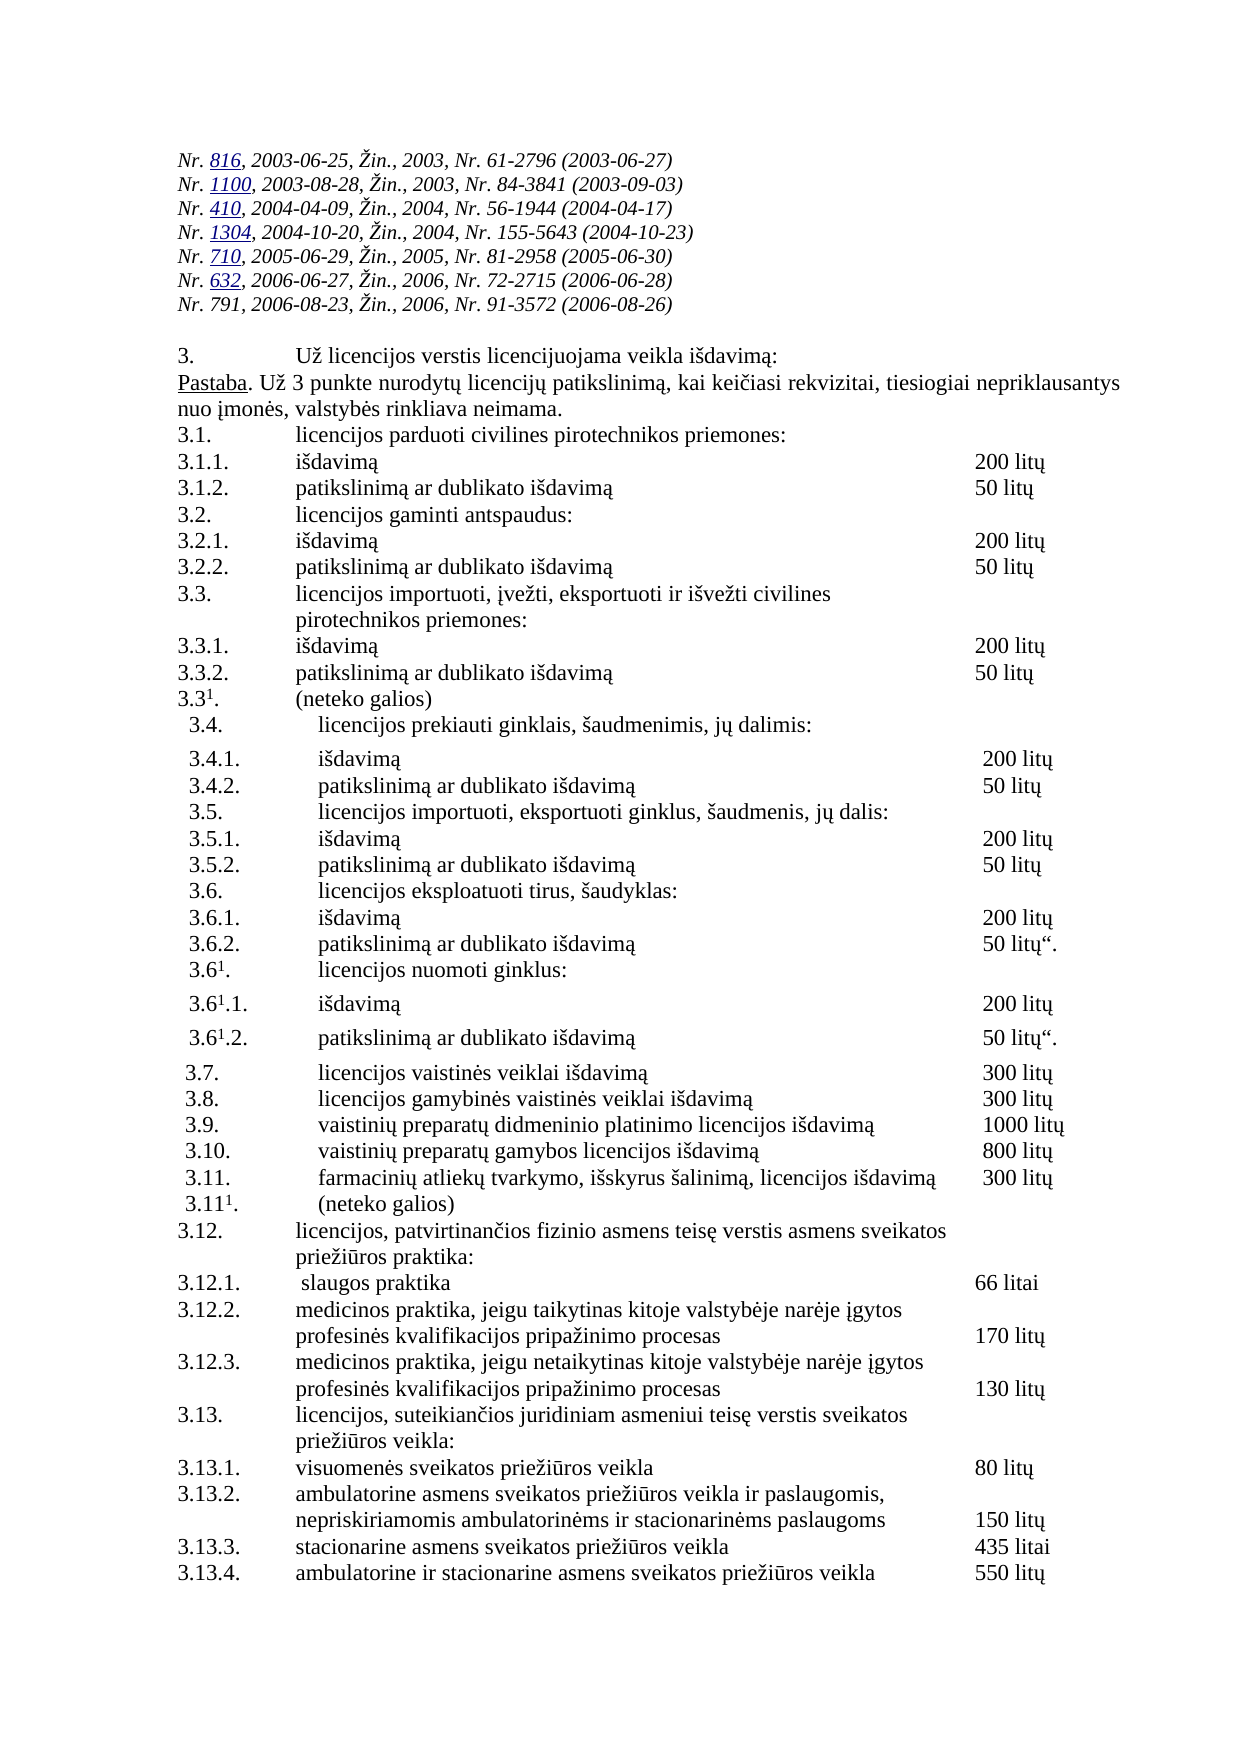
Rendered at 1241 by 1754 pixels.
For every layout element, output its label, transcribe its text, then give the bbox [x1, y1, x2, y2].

table_cell 300 litų [971, 1085, 1133, 1111]
text Nr. 710, 2005-06-29, Žin., 2005, Nr. 81-2958 (2005-06-30) [177, 244, 1122, 268]
table_cell patikslinimą ar dublikato išdavimą [307, 930, 971, 956]
text 3.1.1. išdavimą 200 litų [177, 448, 1122, 474]
table_cell licencijos nuomoti ginklus: [307, 956, 971, 990]
text Nr. 632, 2006-06-27, Žin., 2006, Nr. 72-2715 (2006-06-28) [177, 268, 1122, 292]
text Nr. 1100, 2003-08-28, Žin., 2003, Nr. 84-3841 (2003-09-03) [177, 172, 1122, 196]
table_cell 1000 litų [971, 1111, 1133, 1138]
table_cell 3.9. [174, 1111, 307, 1138]
text 3.2. licencijos gaminti antspaudus: [177, 501, 1122, 527]
table_cell išdavimą [307, 904, 971, 930]
text profesinės kvalifikacijos pripažinimo procesas 130 litų [177, 1375, 1122, 1401]
table_cell 3.10. [174, 1138, 307, 1164]
table_cell 3.5.2. [177, 851, 307, 877]
table_cell patikslinimą ar dublikato išdavimą [307, 1025, 971, 1058]
text 3.13. licencijos, suteikiančios juridiniam asmeniui teisę verstis sveikatos [177, 1401, 1122, 1427]
table_cell 3.61.1. [177, 990, 307, 1024]
table_cell (neteko galios) [307, 1190, 971, 1217]
table_cell 3.4.1. [177, 746, 307, 772]
text profesinės kvalifikacijos pripažinimo procesas 170 litų [177, 1322, 1122, 1348]
table_cell [971, 1190, 1133, 1217]
table_cell 3.6.1. [177, 904, 307, 930]
table_cell 200 litų [971, 825, 1133, 851]
table_cell licencijos vaistinės veiklai išdavimą [307, 1059, 971, 1085]
table_cell 50 litų [971, 772, 1133, 798]
table_cell farmacinių atliekų tvarkymo, išskyrus šalinimą, licencijos išdavimą [307, 1164, 971, 1190]
table_cell 200 litų [971, 904, 1133, 930]
table_cell 300 litų [971, 1059, 1133, 1085]
table_cell licencijos importuoti, eksportuoti ginklus, šaudmenis, jų dalis: [307, 798, 971, 824]
text pirotechnikos priemones: [177, 606, 974, 632]
table_cell išdavimą [307, 825, 971, 851]
table_header 3.4. [177, 711, 307, 746]
table_cell išdavimą [307, 746, 971, 772]
table_cell 3.6. [177, 877, 307, 904]
table_cell 3.7. [174, 1059, 307, 1085]
table_cell [971, 798, 1133, 824]
text 3.3.2. patikslinimą ar dublikato išdavimą 50 litų [177, 659, 1122, 685]
table_cell 3.5. [177, 798, 307, 824]
text Pastaba. Už 3 punkte nurodytų licencijų patikslinimą, kai keičiasi rekvizitai, tiesiogiai nepriklausantys nuo įmonės, valstybės rinkliava neimama. [177, 369, 1122, 422]
text 3.13.3. stacionarine asmens sveikatos priežiūros veikla 435 litai [177, 1533, 1122, 1559]
text 3.2.1. išdavimą 200 litų [177, 527, 1122, 553]
table_cell 3.111. [174, 1190, 307, 1217]
table_cell 300 litų [971, 1164, 1133, 1190]
text 3.13.4. ambulatorine ir stacionarine asmens sveikatos priežiūros veikla 550 litų [177, 1559, 1122, 1586]
text 3.12.2. medicinos praktika, jeigu taikytinas kitoje valstybėje narėje įgytos [177, 1296, 1122, 1322]
table_cell 3.8. [174, 1085, 307, 1111]
table_cell 3.6.2. [177, 930, 307, 956]
table_header [971, 711, 1133, 746]
table_cell 3.5.1. [177, 825, 307, 851]
text 3.2.2. patikslinimą ar dublikato išdavimą 50 litų [177, 553, 1122, 580]
text 3.31. (neteko galios) [177, 685, 1122, 711]
text priežiūros veikla: [251, 1427, 1122, 1454]
table_cell 50 litų [971, 851, 1133, 877]
text 3.12.1. slaugos praktika 66 litai [177, 1269, 1122, 1296]
table_cell vaistinių preparatų didmeninio platinimo licencijos išdavimą [307, 1111, 971, 1138]
table_cell licencijos eksploatuoti tirus, šaudyklas: [307, 877, 971, 904]
text nepriskiriamomis ambulatorinėms ir stacionarinėms paslaugoms 150 litų [251, 1507, 1122, 1533]
table_cell licencijos gamybinės vaistinės veiklai išdavimą [307, 1085, 971, 1111]
table_cell išdavimą [307, 990, 971, 1024]
table_cell [971, 877, 1133, 904]
text 3.12. licencijos, patvirtinančios fizinio asmens teisę verstis asmens sveikatos [177, 1217, 1122, 1243]
table_cell patikslinimą ar dublikato išdavimą [307, 851, 971, 877]
text 3.3. licencijos importuoti, įvežti, eksportuoti ir išvežti civilines [177, 580, 974, 606]
text 3.12.3. medicinos praktika, jeigu netaikytinas kitoje valstybėje narėje įgytos [177, 1348, 1122, 1375]
table_cell 200 litų [971, 990, 1133, 1024]
text 3.13.1. visuomenės sveikatos priežiūros veikla 80 litų [177, 1454, 1122, 1480]
table_cell 50 litų“. [971, 930, 1133, 956]
text 3. Už licencijos verstis licencijuojama veikla išdavimą: [177, 342, 1122, 369]
table_cell 3.61. [177, 956, 307, 990]
table_cell [971, 956, 1133, 990]
table_cell 3.11. [174, 1164, 307, 1190]
text 3.13.2. ambulatorine asmens sveikatos priežiūros veikla ir paslaugomis, [177, 1480, 1122, 1507]
text 3.1.2. patikslinimą ar dublikato išdavimą 50 litų [177, 474, 1122, 501]
table_cell patikslinimą ar dublikato išdavimą [307, 772, 971, 798]
table_cell vaistinių preparatų gamybos licencijos išdavimą [307, 1138, 971, 1164]
text Nr. 410, 2004-04-09, Žin., 2004, Nr. 56-1944 (2004-04-17) [177, 196, 1122, 220]
table_cell 3.61.2. [177, 1025, 307, 1058]
table_header licencijos prekiauti ginklais, šaudmenimis, jų dalimis: [307, 711, 971, 746]
text 3.1. licencijos parduoti civilines pirotechnikos priemones: [177, 422, 1122, 448]
text Nr. 1304, 2004-10-20, Žin., 2004, Nr. 155-5643 (2004-10-23) [177, 220, 1122, 244]
text Nr. 816, 2003-06-25, Žin., 2003, Nr. 61-2796 (2003-06-27) [177, 148, 1122, 172]
table_cell 800 litų [971, 1138, 1133, 1164]
text priežiūros praktika: [177, 1243, 1122, 1269]
table_cell 50 litų“. [971, 1025, 1133, 1058]
text 3.3.1. išdavimą 200 litų [177, 632, 1137, 659]
text Nr. 791, 2006-08-23, Žin., 2006, Nr. 91-3572 (2006-08-26) [177, 292, 1122, 316]
table_cell 200 litų [971, 746, 1133, 772]
table_cell 3.4.2. [177, 772, 307, 798]
